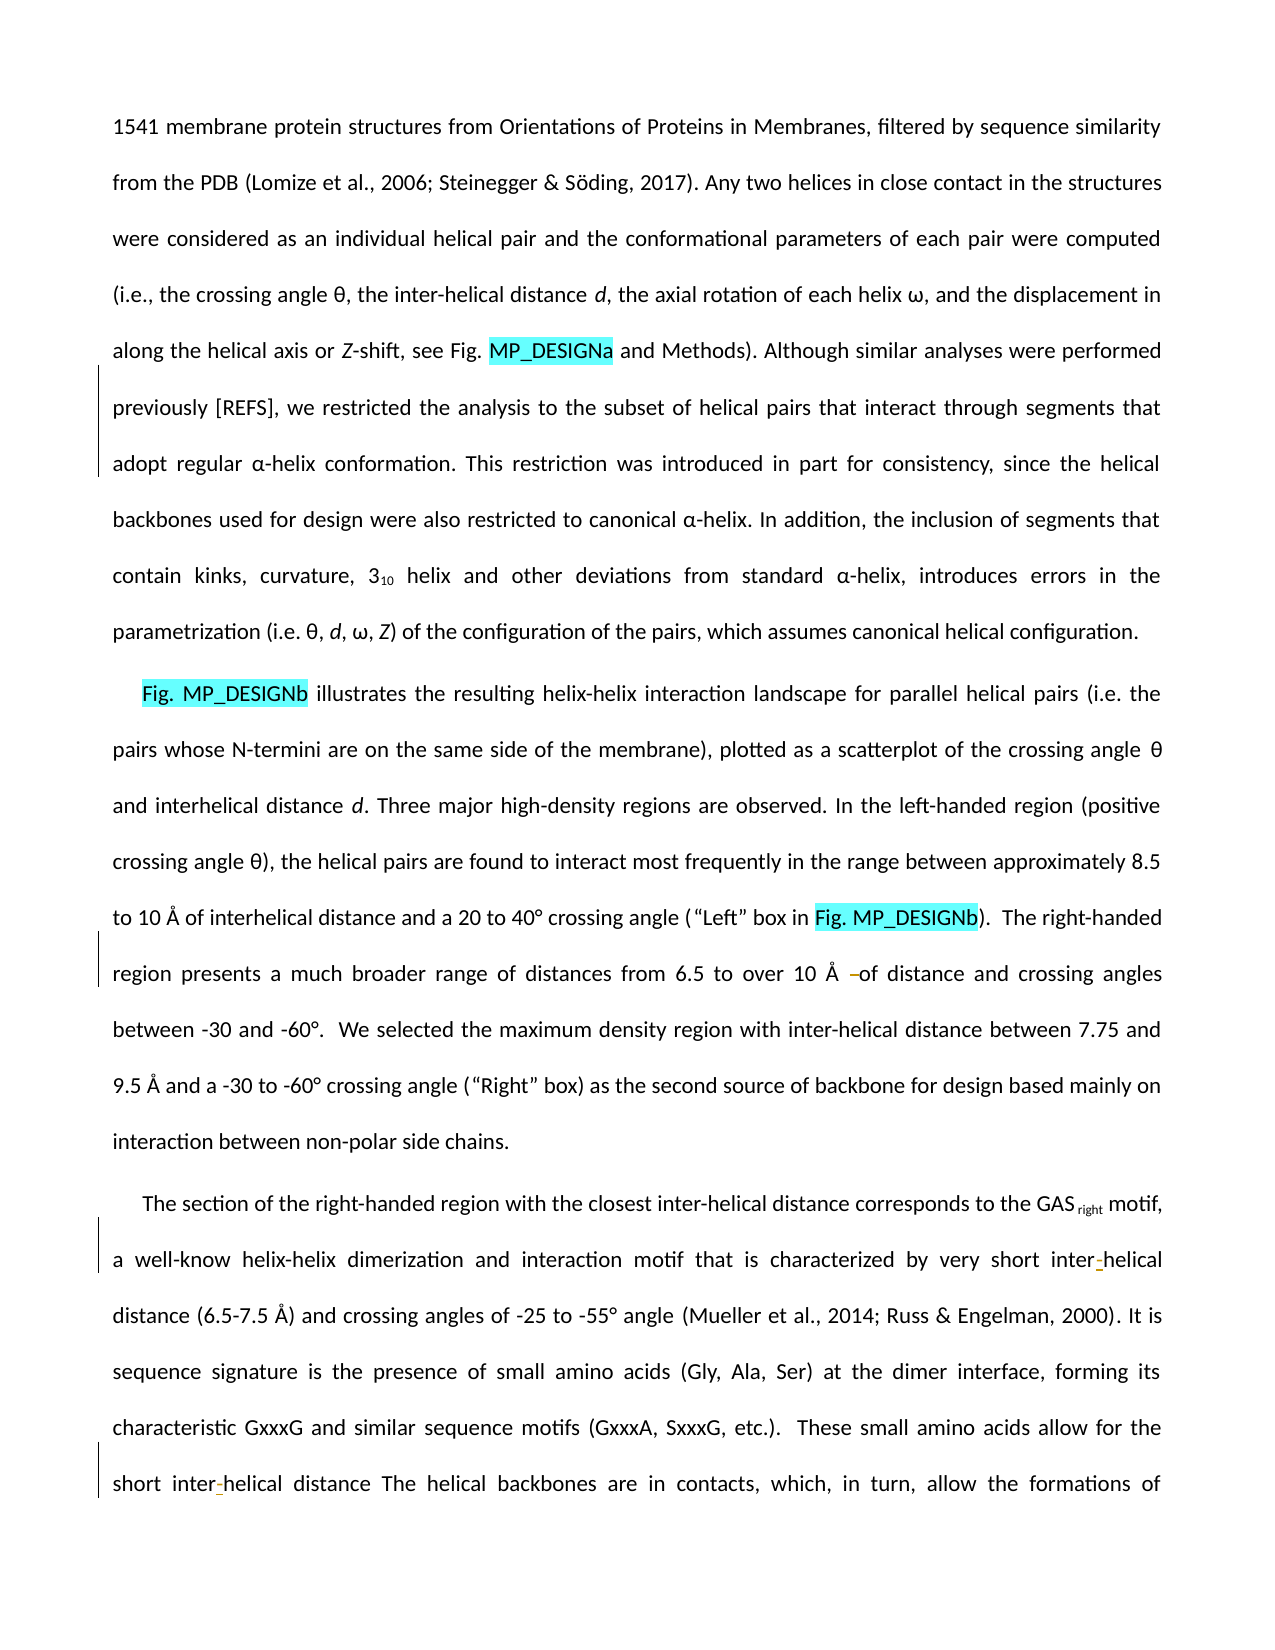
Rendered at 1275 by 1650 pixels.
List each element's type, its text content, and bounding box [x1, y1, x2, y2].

text Fig. MP_DESIGNb illustrates the resulting helix-helix interaction landscape for parallel helical pairs (i.e. the pairs whose N-termini are on the same side of the membrane), plotted as a scatterplot of the crossing angle θ and interhelical distance d. Three major high-density regions are observed. In the left-handed region (positive crossing angle θ), the helical pairs are found to interact most frequently in the range between approximately 8.5 to 10 Å of interhelical distance and a 20 to 40° crossing angle (“Left” box in Fig. MP_DESIGNb). The right-handed region presents a much broader range of distances from 6.5 to over 10 Å of distance and crossing angles between -30 and -60°. We selected the maximum density region with inter-helical distance between 7.75 and 9.5 Å and a -30 to -60° crossing angle (“Right” box) as the second source of backbone for design based mainly on interaction between non-polar side chains. [112, 679, 1162, 1155]
text 1541 membrane protein structures from Orientations of Proteins in Membranes, filtered by sequence similarity from the PDB (Lomize et al., 2006; Steinegger & Söding, 2017). Any two helices in close contact in the structures were considered as an individual helical pair and the conformational parameters of each pair were computed (i.e., the crossing angle θ, the inter-helical distance d, the axial rotation of each helix ω, and the displacement in along the helical axis or Z-shift, see Fig. MP_DESIGNa and Methods). Although similar analyses were performed previously [REFS], we restricted the analysis to the subset of helical pairs that interact through segments that adopt regular α-helix conformation. This restriction was introduced in part for consistency, since the helical backbones used for design were also restricted to canonical α-helix. In addition, the inclusion of segments that contain kinks, curvature, 310 helix and other deviations from standard α-helix, introduces errors in the parametrization (i.e. θ, d, ω, Z) of the configuration of the pairs, which assumes canonical helical configuration. [112, 112, 1162, 645]
text The section of the right-handed region with the closest inter-helical distance corresponds to the GASright motif, a well-know helix-helix dimerization and interaction motif that is characterized by very short inter-helical distance (6.5-7.5 Å) and crossing angles of -25 to -55° angle (Mueller et al., 2014; Russ & Engelman, 2000). It is sequence signature is the presence of small amino acids (Gly, Ala, Ser) at the dimer interface, forming its characteristic GxxxG and similar sequence motifs (GxxxA, SxxxG, etc.). These small amino acids allow for the short inter-helical distance The helical backbones are in contacts, which, in turn, allow the formations of [112, 1189, 1162, 1498]
